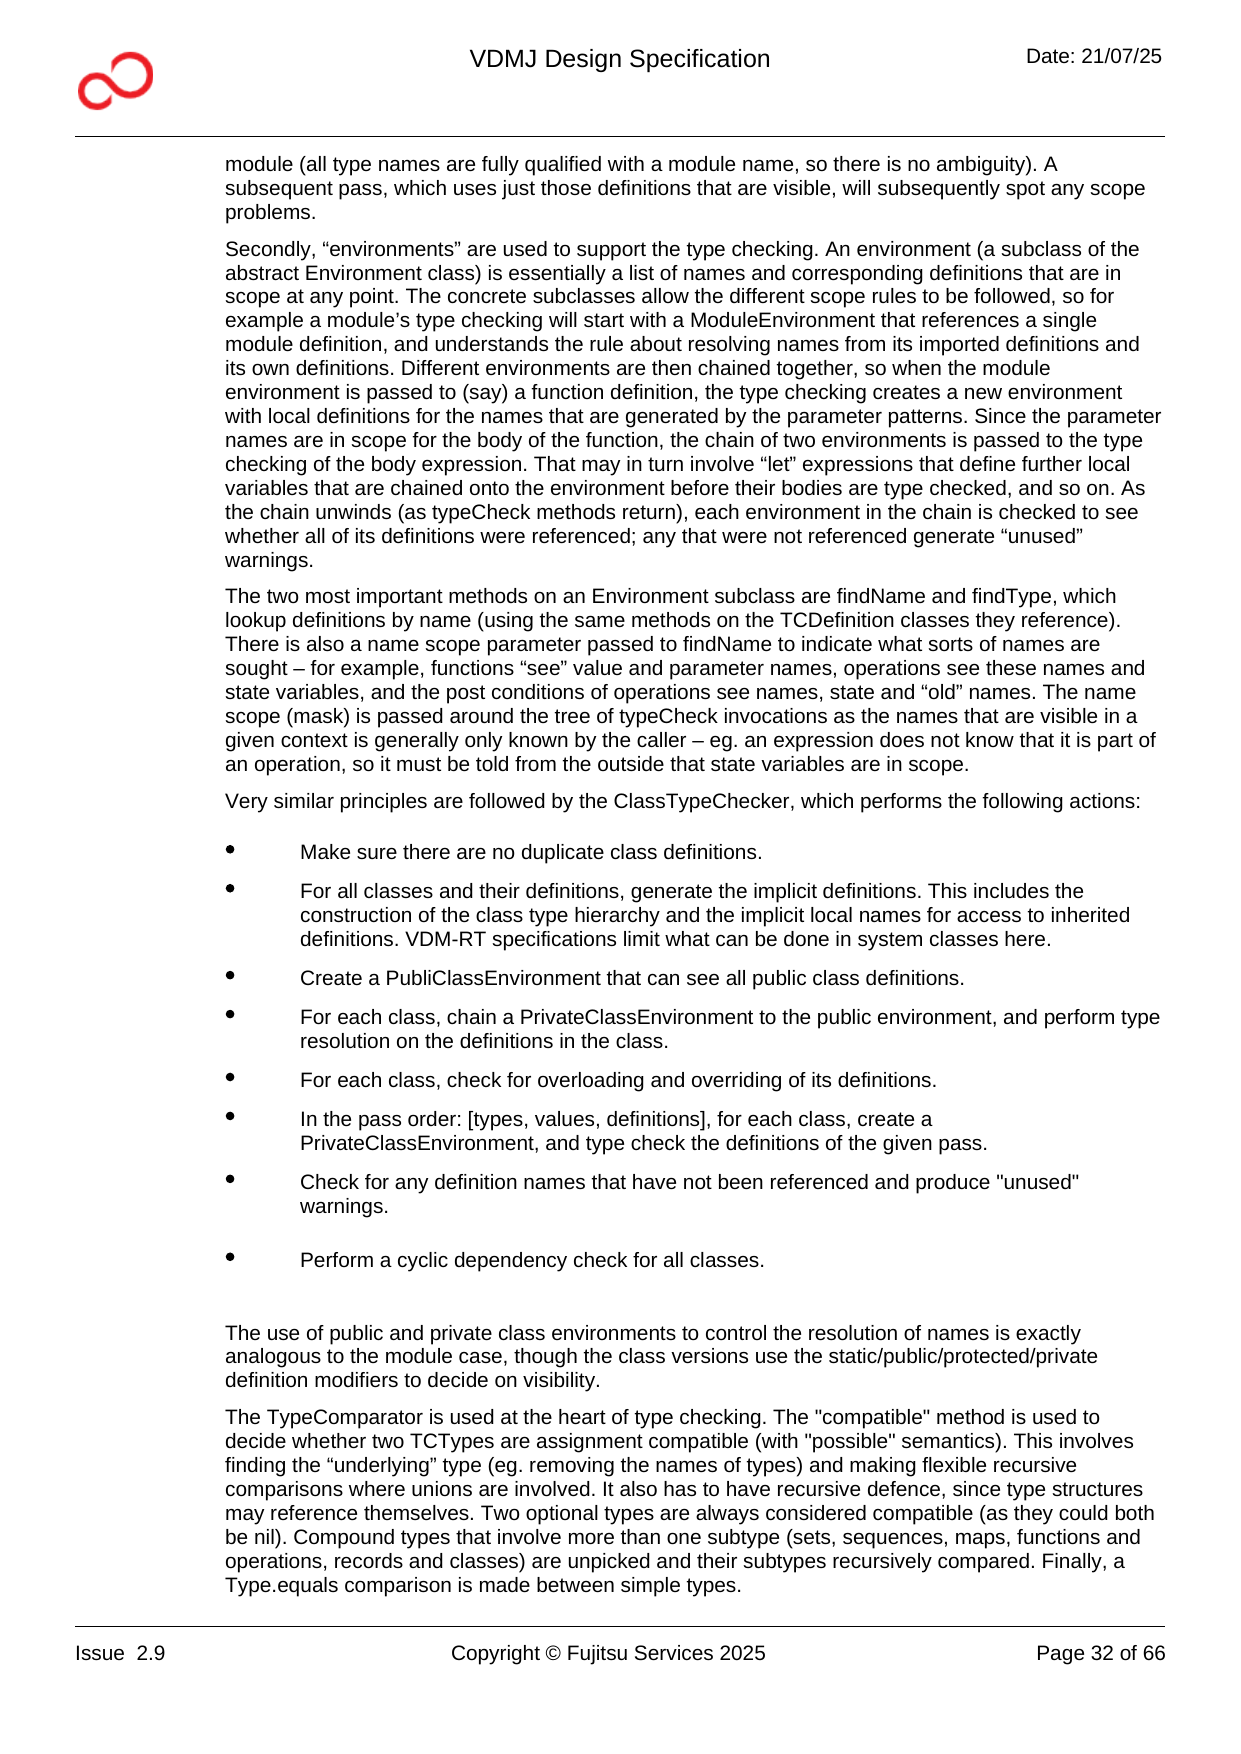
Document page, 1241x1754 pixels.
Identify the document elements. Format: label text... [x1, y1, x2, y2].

text Secondly, “environments” are used to support the type checking. An environment (a subclass of the abstract Environment class) is essentially a list of names and corresponding definitions that are in scope at any point. The concrete subclasses allow the different scope rules to be followed, so for example a module’s type checking will start with a ModuleEnvironment that references a single module definition, and understands the rule about resolving names from its imported definitions and its own definitions. Different environments are then chained together, so when the module environment is passed to (say) a function definition, the type checking creates a new environment with local definitions for the names that are generated by the parameter patterns. Since the parameter names are in scope for the body of the function, the chain of two environments is passed to the type checking of the body expression. That may in turn involve “let” expressions that define further local variables that are chained onto the environment before their bodies are type checked, and so on. As the chain unwinds (as typeCheck methods return), each environment in the chain is checked to see whether all of its definitions were referenced; any that were not referenced generate “unused” warnings. [225, 237, 1165, 572]
picture [78, 44, 153, 120]
list Make sure there are no duplicate class definitions. [225, 840, 1165, 864]
list For each class, check for overloading and overriding of its definitions. [225, 1068, 1165, 1092]
list For each class, chain a PrivateClassEnvironment to the public environment, and perform type resolution on the definitions in the class. [225, 1005, 1165, 1053]
text The use of public and private class environments to control the resolution of names is exactly analogous to the module case, though the class versions use the static/public/protected/private definition modifiers to decide on visibility. [225, 1321, 1165, 1393]
text The two most important methods on an Environment subclass are findName and findType, which lookup definitions by name (using the same methods on the TCDefinition classes they reference). There is also a name scope parameter passed to findName to indicate what sorts of names are sought – for example, functions “see” value and parameter names, operations see these names and state variables, and the post conditions of operations see names, state and “old” names. The name scope (mask) is passed around the tree of typeCheck invocations as the names that are visible in a given context is generally only known by the caller – eg. an expression does not know that it is part of an operation, so it must be told from the outside that state variables are in scope. [225, 585, 1165, 776]
list Check for any definition names that have not been referenced and produce "unused" warnings. [225, 1170, 1165, 1218]
list For all classes and their definitions, generate the implicit definitions. This includes the construction of the class type hierarchy and the implicit local names for access to inherited definitions. VDM-RT specifications limit what can be done in system classes here. [225, 879, 1165, 951]
text The TypeComparator is used at the heart of type checking. The "compatible" method is used to decide whether two TCTypes are assignment compatible (with "possible" semantics). This involves finding the “underlying” type (eg. removing the names of types) and making flexible recursive comparisons where unions are involved. It also has to have recursive defence, since type structures may reference themselves. Two optional types are always considered compatible (as they could both be nil). Compound types that involve more than one subtype (sets, sequences, maps, functions and operations, records and classes) are unpicked and their subtypes recursively compared. Finally, a Type.equals comparison is made between simple types. [225, 1405, 1165, 1597]
list Perform a cyclic dependency check for all classes. [225, 1248, 1165, 1272]
text Very similar principles are followed by the ClassTypeChecker, which performs the following actions: [225, 789, 1165, 813]
list Create a PubliClassEnvironment that can see all public class definitions. [225, 966, 1165, 990]
text module (all type names are fully qualified with a module name, so there is no ambiguity). A subsequent pass, which uses just those definitions that are visible, will subsequently spot any scope problems. [225, 152, 1165, 224]
list In the pass order: [types, values, definitions], for each class, create a PrivateClassEnvironment, and type check the definitions of the given pass. [225, 1107, 1165, 1155]
